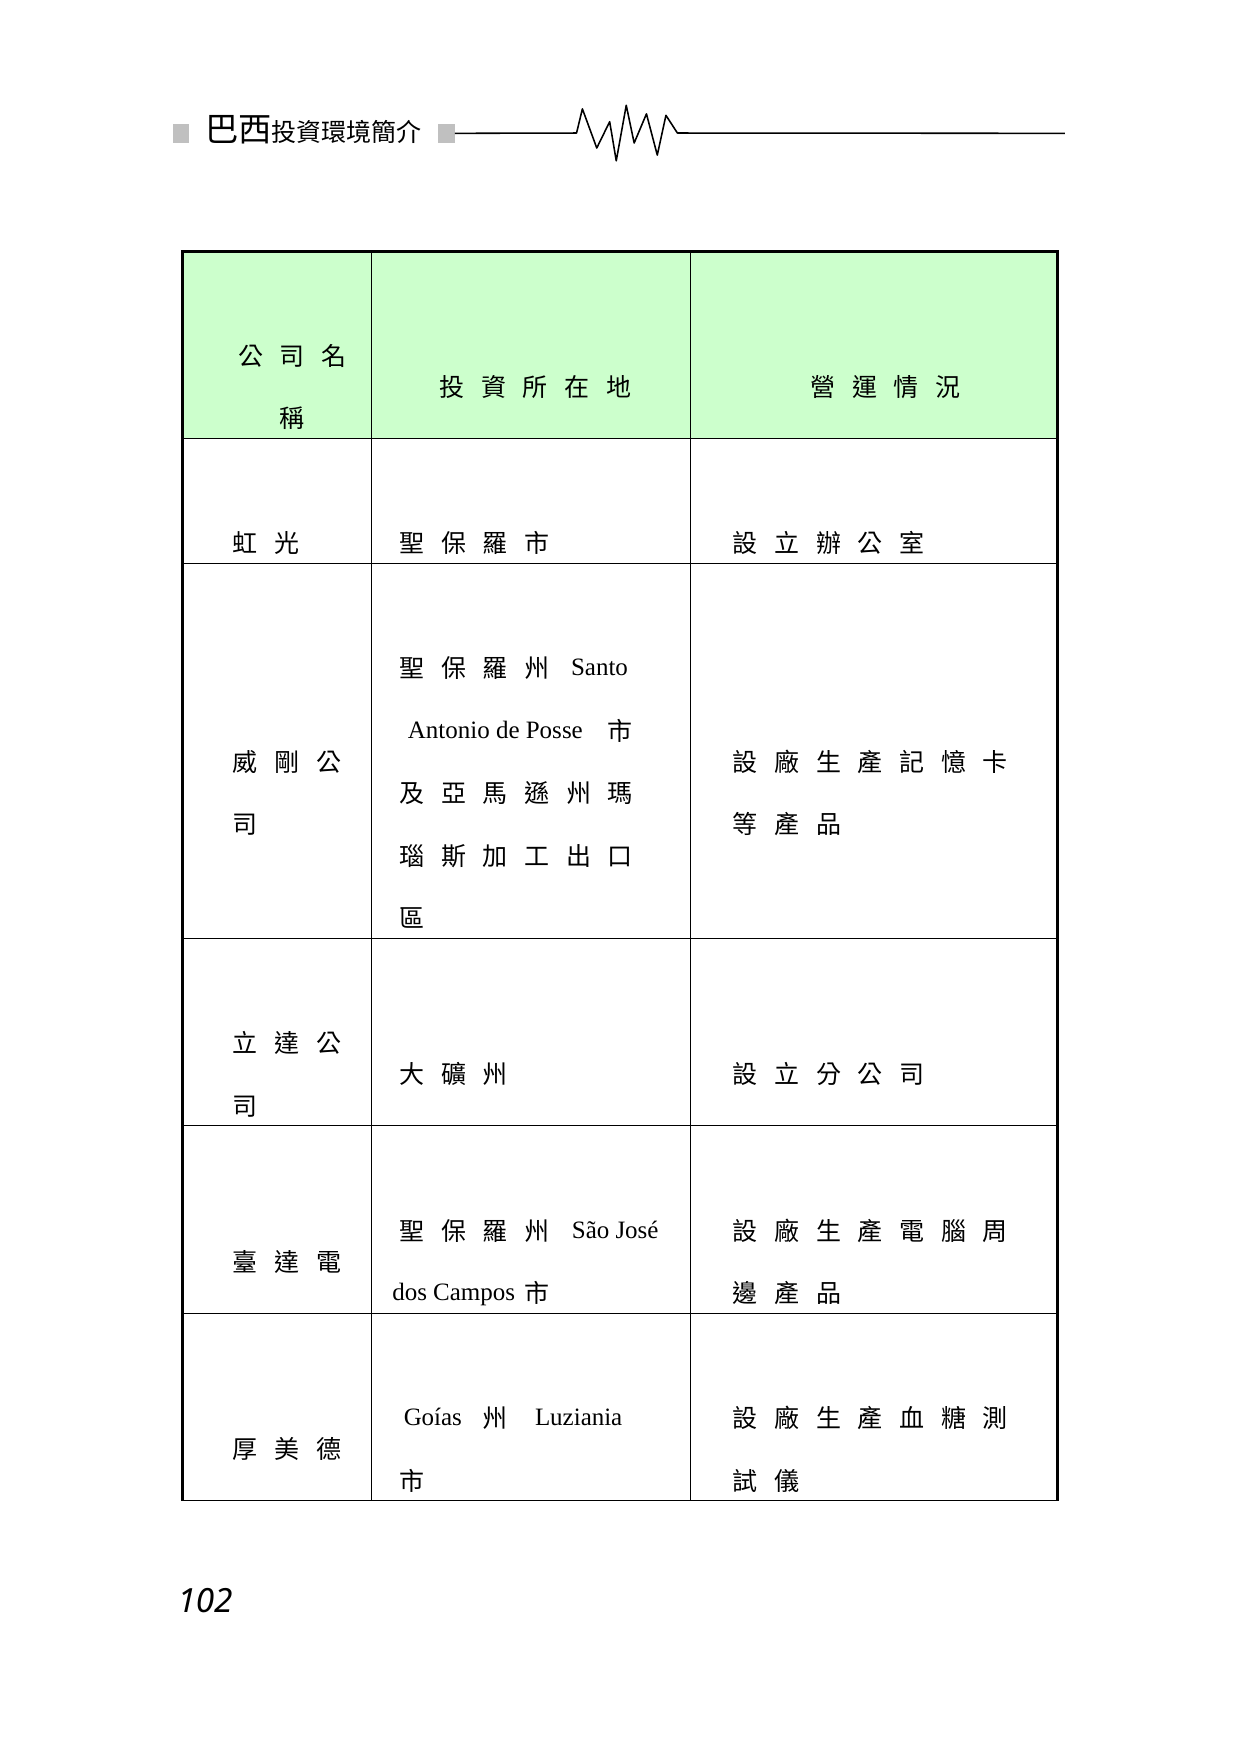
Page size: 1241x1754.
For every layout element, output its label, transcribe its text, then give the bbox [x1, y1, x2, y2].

table_cell 大礦州 [372, 939, 690, 1125]
table_header 營運情況 [691, 253, 1056, 438]
table_cell 聖保羅州Santo Antonio de Posse市及亞馬遜州瑪瑙斯加工出口區 [372, 564, 690, 938]
table_cell Goías州Luziania市 [372, 1314, 690, 1500]
table_cell 設立分公司 [691, 939, 1056, 1125]
table_cell 設廠生產電腦周邊產品 [691, 1126, 1056, 1313]
table_cell 設廠生產記憶卡等產品 [691, 564, 1056, 938]
table_cell 立達公司 [184, 939, 371, 1125]
table_cell 厚美德 [184, 1314, 371, 1500]
table_cell 聖保羅市 [372, 439, 690, 563]
table_cell 臺達電 [184, 1126, 371, 1313]
table_header 投資所在地 [372, 253, 690, 438]
table_cell 聖保羅州São José dos Campos市 [372, 1126, 690, 1313]
table_cell 設廠生產血糖測試儀 [691, 1314, 1056, 1500]
table_cell 虹光 [184, 439, 371, 563]
table_header 公司名稱 [184, 253, 371, 438]
table_cell 威剛公司 [184, 564, 371, 938]
table_cell 設立辦公室 [691, 439, 1056, 563]
